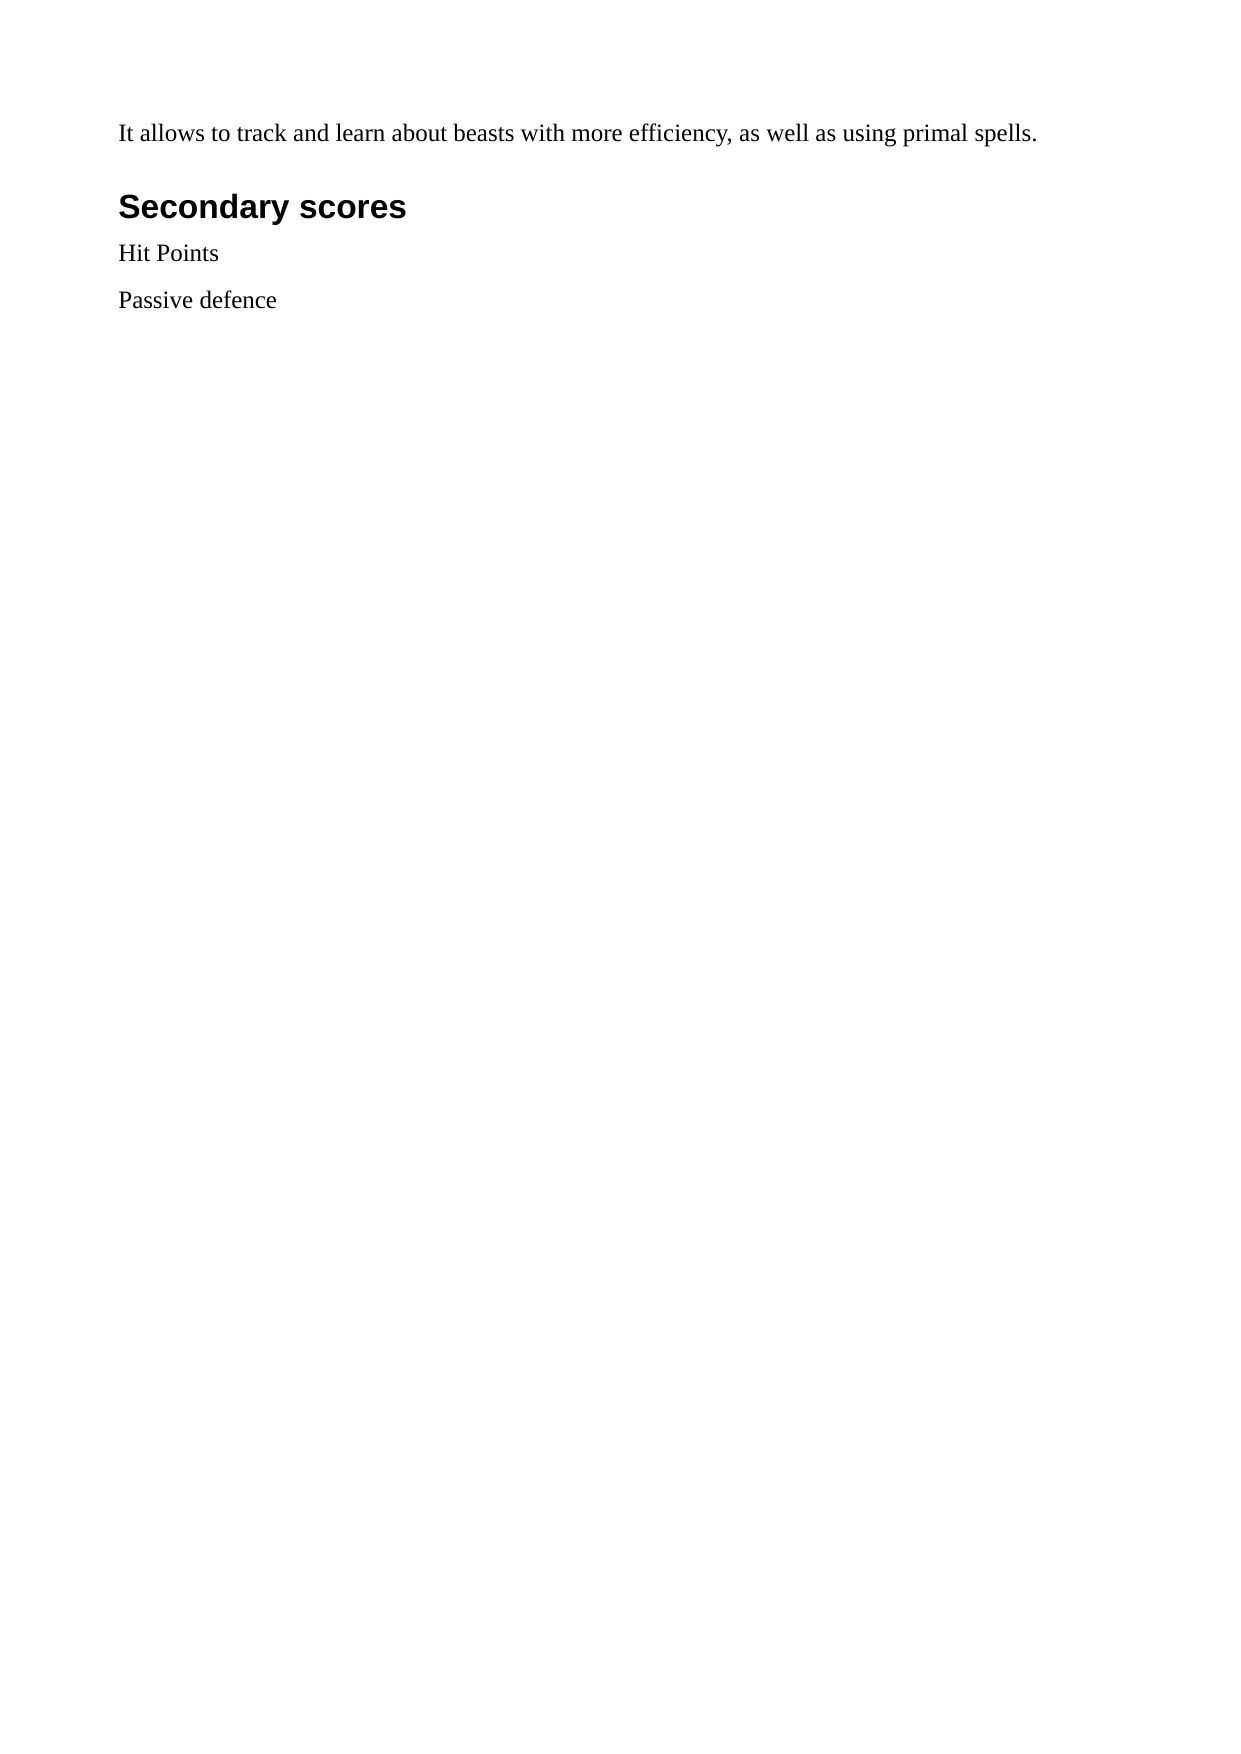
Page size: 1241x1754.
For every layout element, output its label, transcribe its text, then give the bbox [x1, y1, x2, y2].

subtitle Secondary scores [118, 187, 1122, 225]
text It allows to track and learn about beasts with more efficiency, as well as using primal spells. [118, 118, 1122, 147]
text Passive defence [118, 285, 1122, 314]
text Hit Points [118, 238, 1122, 266]
